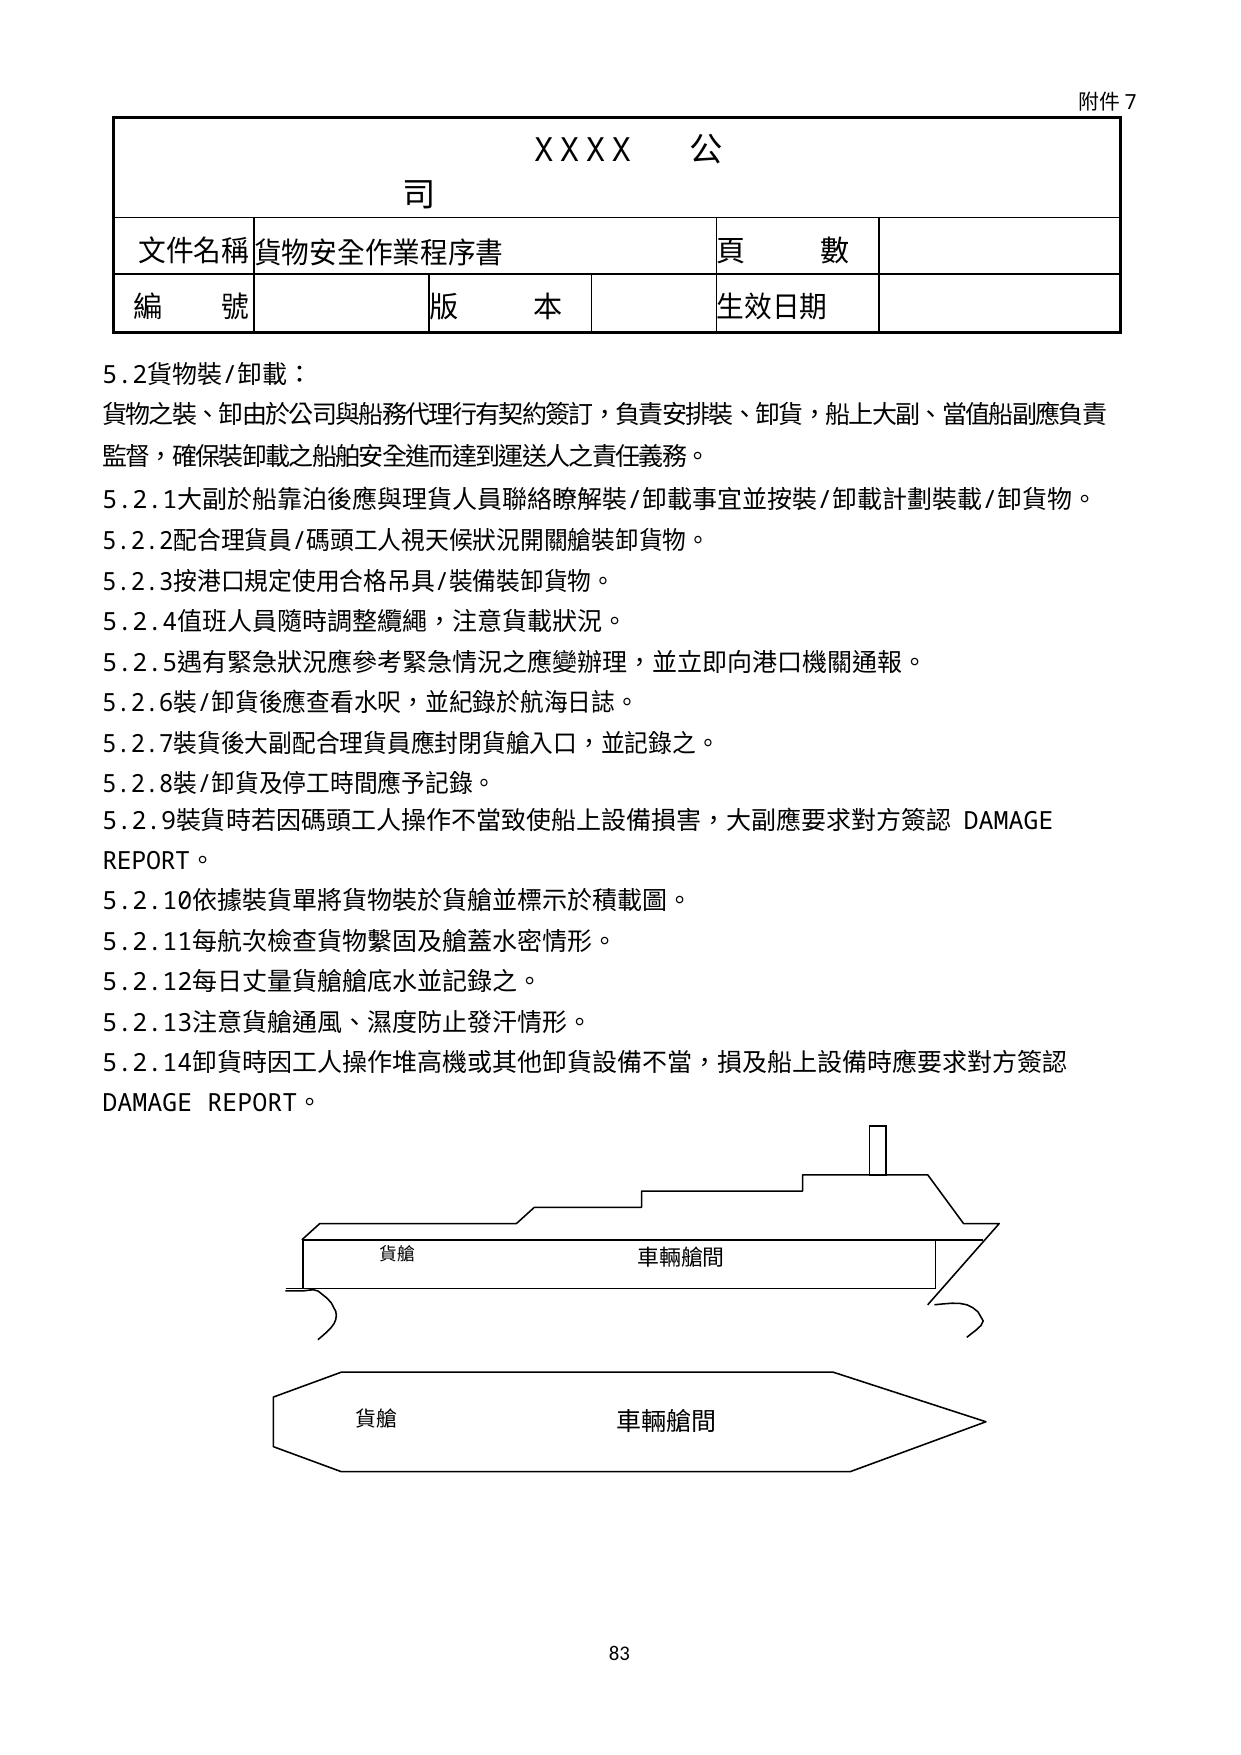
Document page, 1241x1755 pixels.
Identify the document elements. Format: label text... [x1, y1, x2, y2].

text 5.2.2配合理貨員/碼頭工人視天候狀況開關艙裝卸貨物。 [102, 520, 1136, 557]
text 5.2.3按港口規定使用合格吊具/裝備裝卸貨物。 [102, 561, 1136, 597]
table_cell 生效日期 [717, 275, 878, 331]
table_cell [880, 275, 1119, 331]
table_cell 編 號 [115, 275, 253, 331]
text 5.2.11每航次檢查貨物繫固及艙蓋水密情形。 [102, 921, 1136, 957]
table_cell 貨物安全作業程序書 [255, 218, 716, 273]
table_cell 文件名稱 [115, 218, 253, 273]
text 5.2.7裝貨後大副配合理貨員應封閉貨艙入口，並記錄之。 [102, 723, 1136, 759]
table_cell [592, 275, 716, 331]
table_cell [880, 218, 1119, 273]
text 5.2.10依據裝貨單將貨物裝於貨艙並標示於積載圖。 [102, 881, 1136, 917]
table_header XXXX 公 司 [115, 119, 1119, 217]
text 5.2.5遇有緊急狀況應參考緊急情況之應變辦理，並立即向港口機關通報。 [102, 642, 1136, 678]
text 5.2.13注意貨艙通風、濕度防止發汗情形。 [102, 1002, 1136, 1038]
text 5.2.1大副於船靠泊後應與理貨人員聯絡瞭解裝/卸載事宜並按裝/卸載計劃裝載/卸貨物。 [102, 479, 1116, 515]
text 5.2.14卸貨時因工人操作堆高機或其他卸貨設備不當，損及船上設備時應要求對方簽認 DAMAGE REPORT。 [102, 1043, 1108, 1119]
table_cell [255, 275, 428, 331]
text 5.2貨物裝/卸載： [102, 356, 1136, 390]
table_cell 頁 數 [717, 218, 878, 273]
text 5.2.4值班人員隨時調整纜繩，注意貨載狀況。 [102, 601, 1136, 638]
text 貨物之裝、卸由於公司與船務代理行有契約簽訂，負責安排裝、卸貨，船上大副、當值船副應負責監督，確保裝卸載之船舶安全進而達到運送人之責任義務。 [102, 395, 1129, 473]
text 5.2.9裝貨時若因碼頭工人操作不當致使船上設備損害，大副應要求對方簽認 DAMAGE REPORT。 [102, 800, 1081, 876]
text 5.2.6裝/卸貨後應查看水呎，並紀錄於航海日誌。 [102, 682, 1136, 719]
table_cell 版 本 [430, 275, 591, 331]
text 5.2.12每日丈量貨艙艙底水並記錄之。 [102, 962, 1136, 998]
text 5.2.8裝/卸貨及停工時間應予記錄。 [102, 763, 1136, 800]
